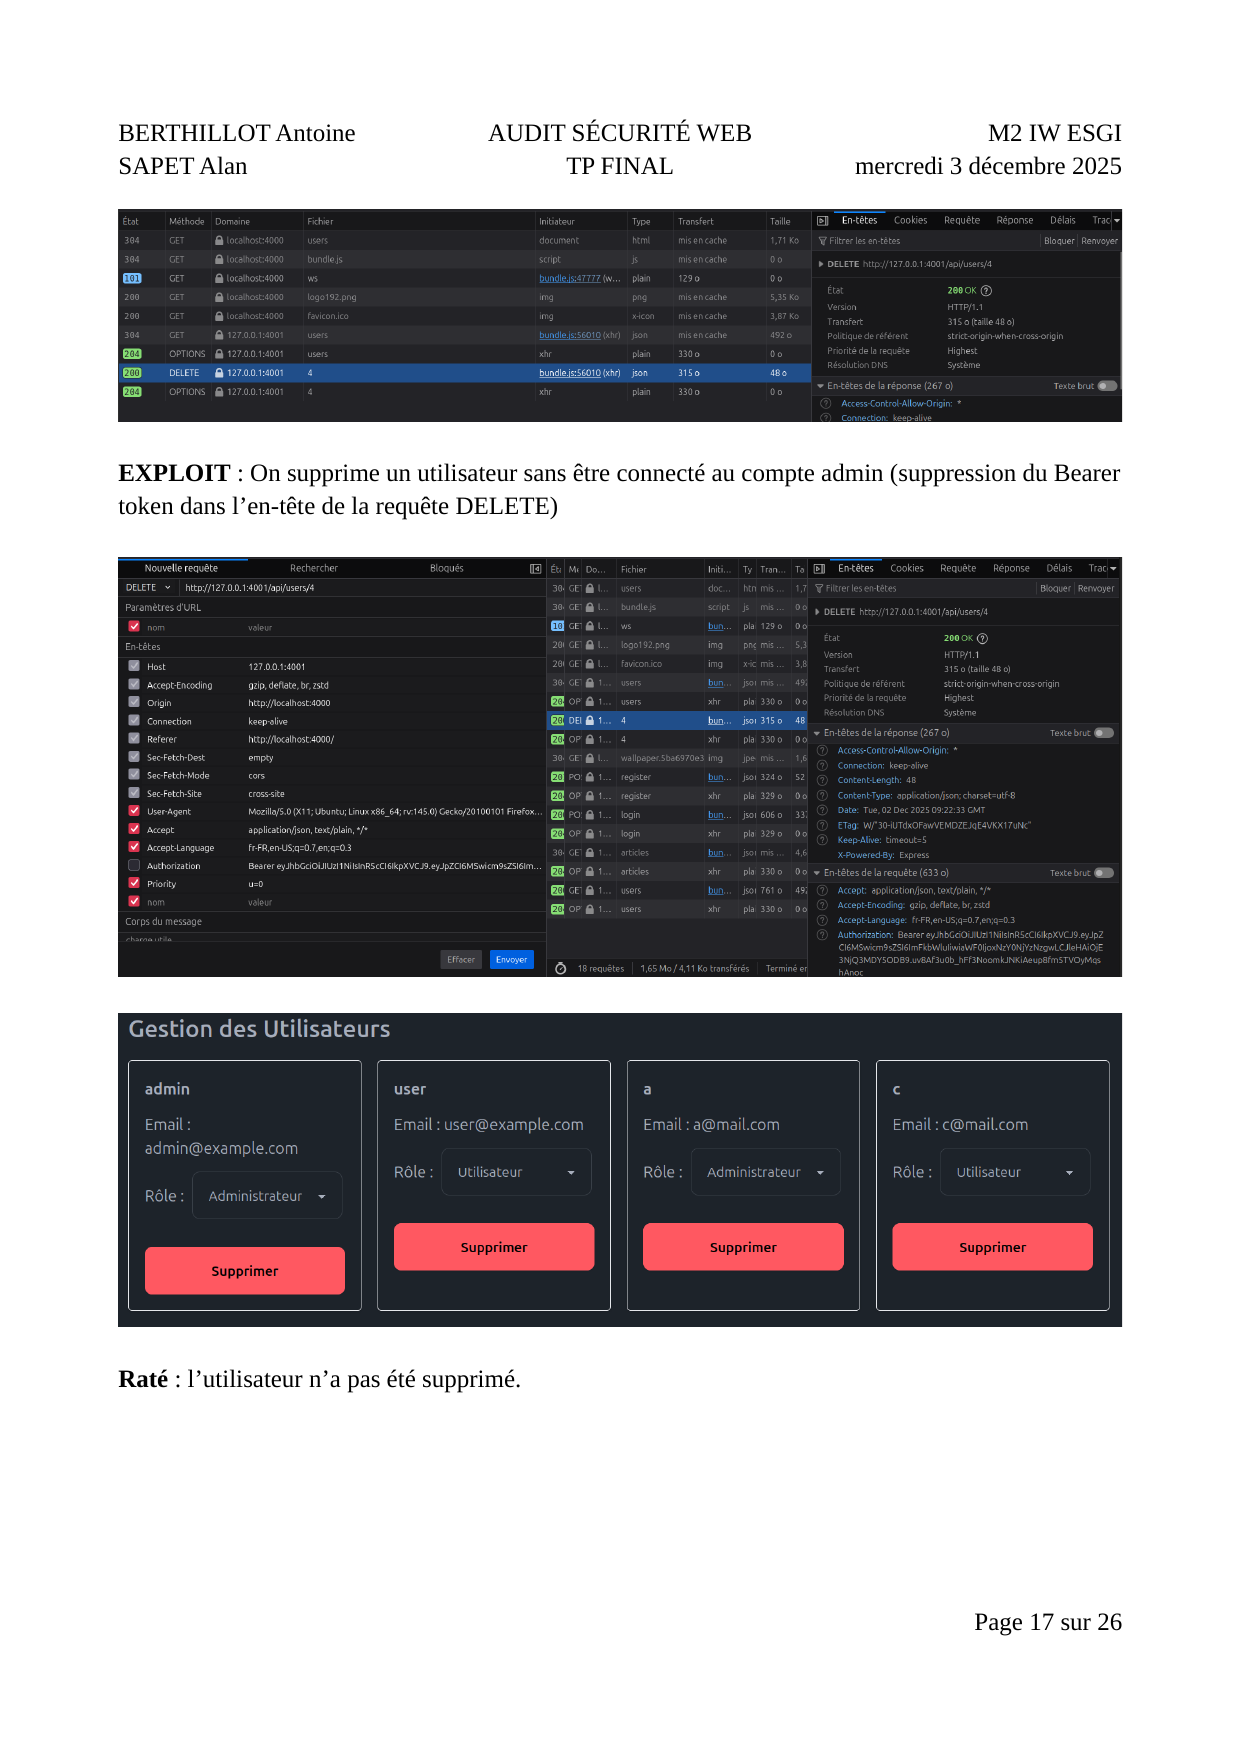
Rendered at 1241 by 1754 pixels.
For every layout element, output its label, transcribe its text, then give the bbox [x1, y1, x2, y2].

text Raté : l’utilisateur n’a pas été supprimé. [118, 1364, 1122, 1393]
picture [118, 1013, 1123, 1327]
picture [118, 557, 1123, 977]
picture [118, 209, 1123, 422]
text EXPLOIT : On supprime un utilisateur sans être connecté au compte admin (suppression du Bearer token dans l’en-tête de la requête DELETE) [118, 458, 1122, 520]
